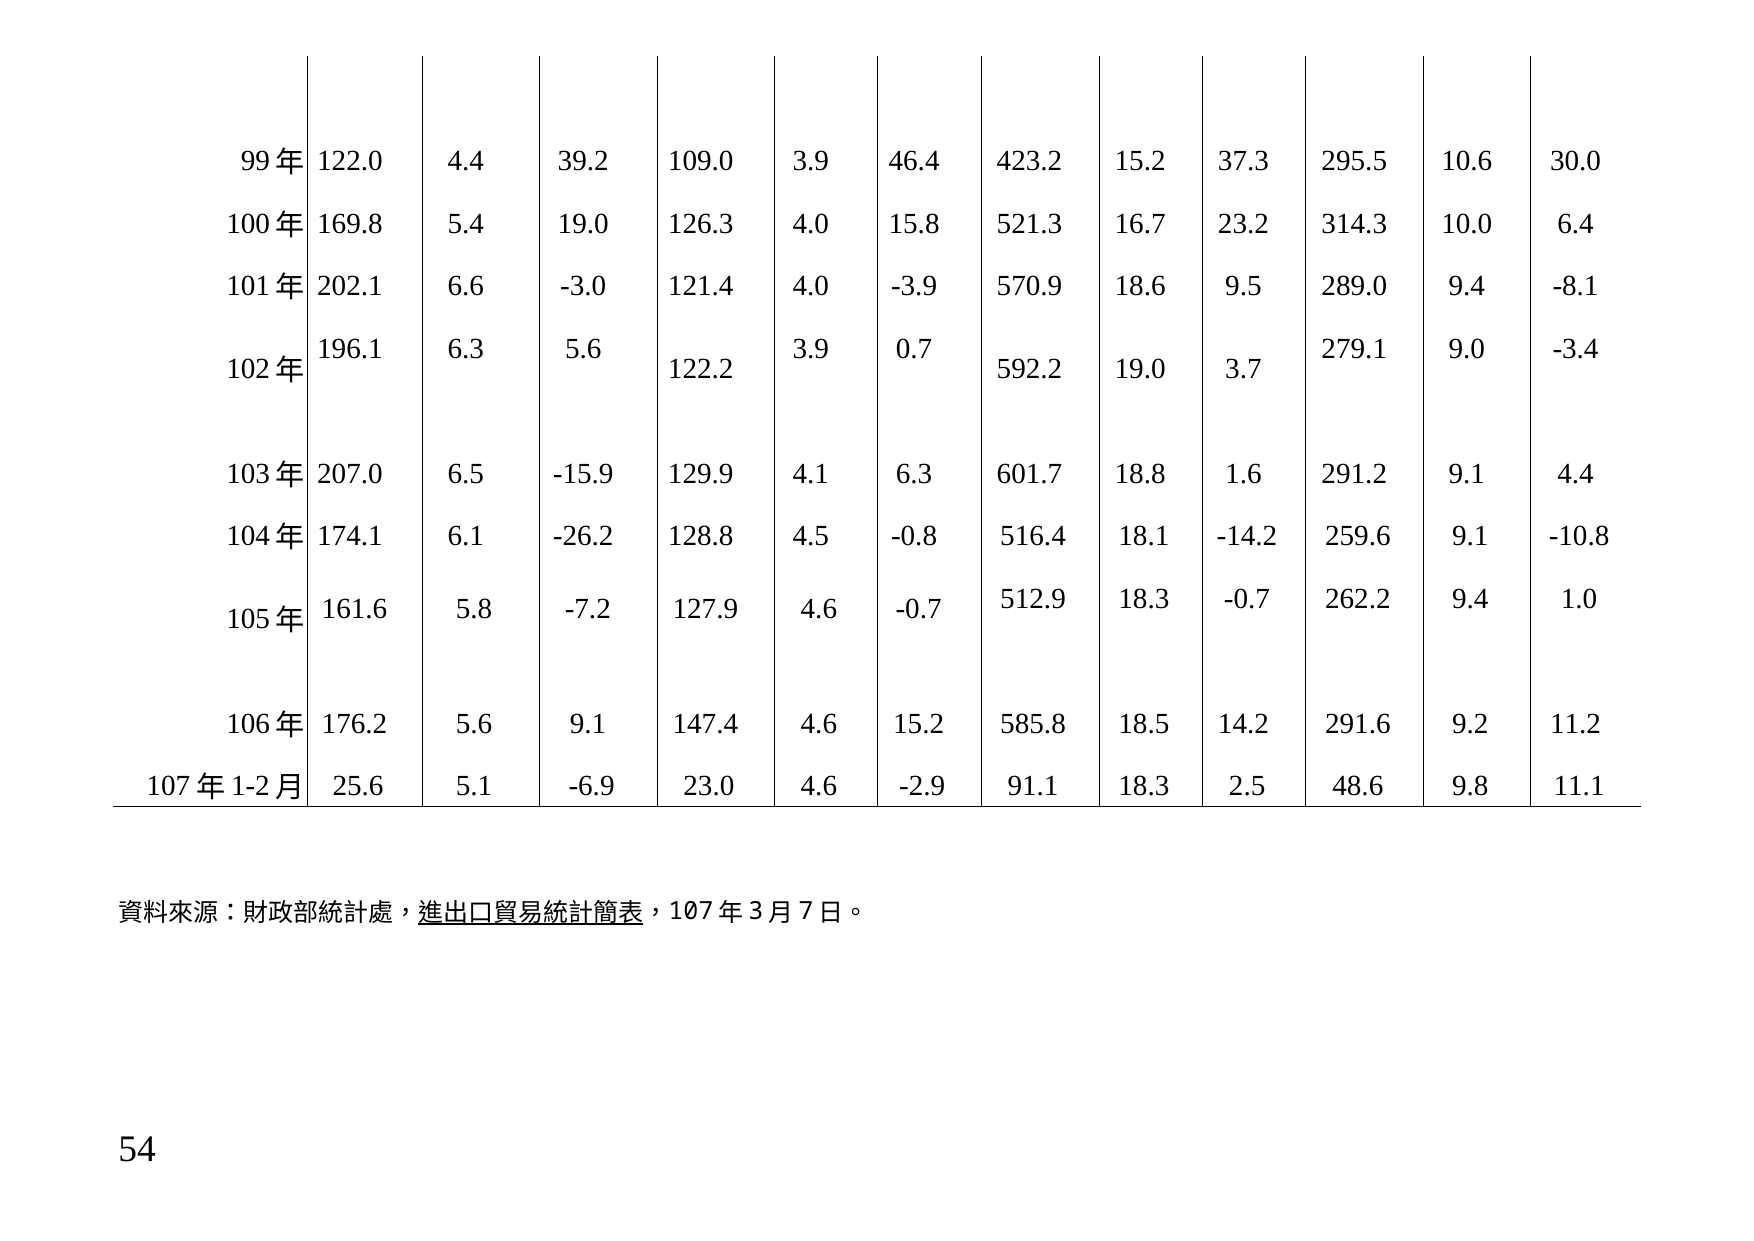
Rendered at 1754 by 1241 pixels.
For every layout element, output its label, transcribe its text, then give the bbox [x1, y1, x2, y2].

table_cell 601.7 [982, 388, 1099, 493]
table_cell 102年 [113, 306, 307, 388]
table_cell -3.0 [540, 244, 657, 306]
table_cell 4.0 [775, 181, 877, 243]
table_cell -0.7 [1203, 556, 1305, 638]
table_cell 169.8 [308, 181, 422, 243]
table_cell 9.4 [1424, 556, 1530, 638]
table_cell 127.9 [658, 556, 774, 638]
table_cell 314.3 [1306, 181, 1423, 243]
table_cell 5.1 [423, 744, 539, 806]
table_cell 423.2 [982, 56, 1099, 181]
table_cell 147.4 [658, 638, 774, 743]
table_cell 48.6 [1306, 744, 1423, 806]
table_cell 3.7 [1203, 306, 1305, 388]
table_cell -26.2 [540, 494, 657, 556]
table_cell 161.6 [308, 556, 422, 638]
table_cell 25.6 [308, 744, 422, 806]
table_cell 512.9 [982, 556, 1099, 638]
table_cell 30.0 [1531, 56, 1641, 181]
table_cell 259.6 [1306, 494, 1423, 556]
table_cell 122.2 [658, 306, 774, 388]
table_cell 16.7 [1100, 181, 1202, 243]
table_cell 0.7 [878, 306, 981, 388]
table_cell 9.0 [1424, 306, 1530, 388]
table_cell 18.5 [1100, 638, 1202, 743]
table_cell 11.2 [1531, 638, 1641, 743]
table_cell -14.2 [1203, 494, 1305, 556]
table_cell 18.8 [1100, 388, 1202, 493]
table_cell 5.8 [423, 556, 539, 638]
table_cell 9.2 [1424, 638, 1530, 743]
table_cell -8.1 [1531, 244, 1641, 306]
table_cell 9.1 [1424, 494, 1530, 556]
table_cell 19.0 [540, 181, 657, 243]
table_cell 202.1 [308, 244, 422, 306]
table_cell -7.2 [540, 556, 657, 638]
table_cell 109.0 [658, 56, 774, 181]
table_cell 176.2 [308, 638, 422, 743]
table_cell 10.0 [1424, 181, 1530, 243]
table_cell 23.2 [1203, 181, 1305, 243]
table_cell 9.8 [1424, 744, 1530, 806]
table_cell 126.3 [658, 181, 774, 243]
table_cell 100年 [113, 181, 307, 243]
table_cell 6.3 [423, 306, 539, 388]
table_cell 6.1 [423, 494, 539, 556]
table_cell 121.4 [658, 244, 774, 306]
table_cell 291.2 [1306, 388, 1423, 493]
table_cell 4.6 [775, 556, 877, 638]
table_cell 262.2 [1306, 556, 1423, 638]
table_cell 295.5 [1306, 56, 1423, 181]
table_cell 15.8 [878, 181, 981, 243]
table_cell 9.5 [1203, 244, 1305, 306]
table_cell -0.8 [878, 494, 981, 556]
table_cell 2.5 [1203, 744, 1305, 806]
table_cell 6.6 [423, 244, 539, 306]
table_cell -3.9 [878, 244, 981, 306]
table_cell 5.6 [540, 306, 657, 388]
table_cell 105年 [113, 556, 307, 638]
table_cell 11.1 [1531, 744, 1641, 806]
table_cell 4.1 [775, 388, 877, 493]
table_cell 196.1 [308, 306, 422, 388]
table_cell 4.6 [775, 744, 877, 806]
table_cell 39.2 [540, 56, 657, 181]
table_cell 122.0 [308, 56, 422, 181]
table_cell 207.0 [308, 388, 422, 493]
table_cell -0.7 [878, 556, 981, 638]
table_cell 6.5 [423, 388, 539, 493]
table_cell 106年 [113, 638, 307, 743]
table_cell 174.1 [308, 494, 422, 556]
table_cell -6.9 [540, 744, 657, 806]
table_cell 15.2 [1100, 56, 1202, 181]
table_cell 6.4 [1531, 181, 1641, 243]
table_cell 18.3 [1100, 556, 1202, 638]
table_cell 91.1 [982, 744, 1099, 806]
table_cell 18.1 [1100, 494, 1202, 556]
table_cell 99年 [113, 56, 307, 181]
table_cell 4.4 [1531, 388, 1641, 493]
table_cell 9.1 [1424, 388, 1530, 493]
table_cell 516.4 [982, 494, 1099, 556]
table_cell 128.8 [658, 494, 774, 556]
table_cell 14.2 [1203, 638, 1305, 743]
table_cell -15.9 [540, 388, 657, 493]
table_cell 585.8 [982, 638, 1099, 743]
table_cell 521.3 [982, 181, 1099, 243]
table_cell 5.4 [423, 181, 539, 243]
table_cell 4.4 [423, 56, 539, 181]
table_cell 1.0 [1531, 556, 1641, 638]
table_cell 104年 [113, 494, 307, 556]
table_cell 18.3 [1100, 744, 1202, 806]
table_cell 289.0 [1306, 244, 1423, 306]
table_cell 18.6 [1100, 244, 1202, 306]
table_cell 6.3 [878, 388, 981, 493]
table_cell -3.4 [1531, 306, 1641, 388]
table_cell 37.3 [1203, 56, 1305, 181]
text 資料來源：財政部統計處，進出口貿易統計簡表，107年3月7日。 [118, 868, 1636, 931]
table_cell 1.6 [1203, 388, 1305, 493]
table_cell -2.9 [878, 744, 981, 806]
table_cell 107年1-2月 [113, 744, 307, 806]
table_cell 46.4 [878, 56, 981, 181]
table_cell 129.9 [658, 388, 774, 493]
table_cell 570.9 [982, 244, 1099, 306]
table_cell 101年 [113, 244, 307, 306]
table_cell 19.0 [1100, 306, 1202, 388]
table_cell 9.1 [540, 638, 657, 743]
table_cell 23.0 [658, 744, 774, 806]
table_cell 279.1 [1306, 306, 1423, 388]
table_cell 103年 [113, 388, 307, 493]
table_cell 9.4 [1424, 244, 1530, 306]
table_cell 4.6 [775, 638, 877, 743]
table_cell 15.2 [878, 638, 981, 743]
table_cell 4.5 [775, 494, 877, 556]
table_cell 592.2 [982, 306, 1099, 388]
table_cell 5.6 [423, 638, 539, 743]
table_cell 10.6 [1424, 56, 1530, 181]
table_cell 4.0 [775, 244, 877, 306]
table_cell -10.8 [1531, 494, 1641, 556]
table_cell 3.9 [775, 56, 877, 181]
table_cell 3.9 [775, 306, 877, 388]
table_cell 291.6 [1306, 638, 1423, 743]
